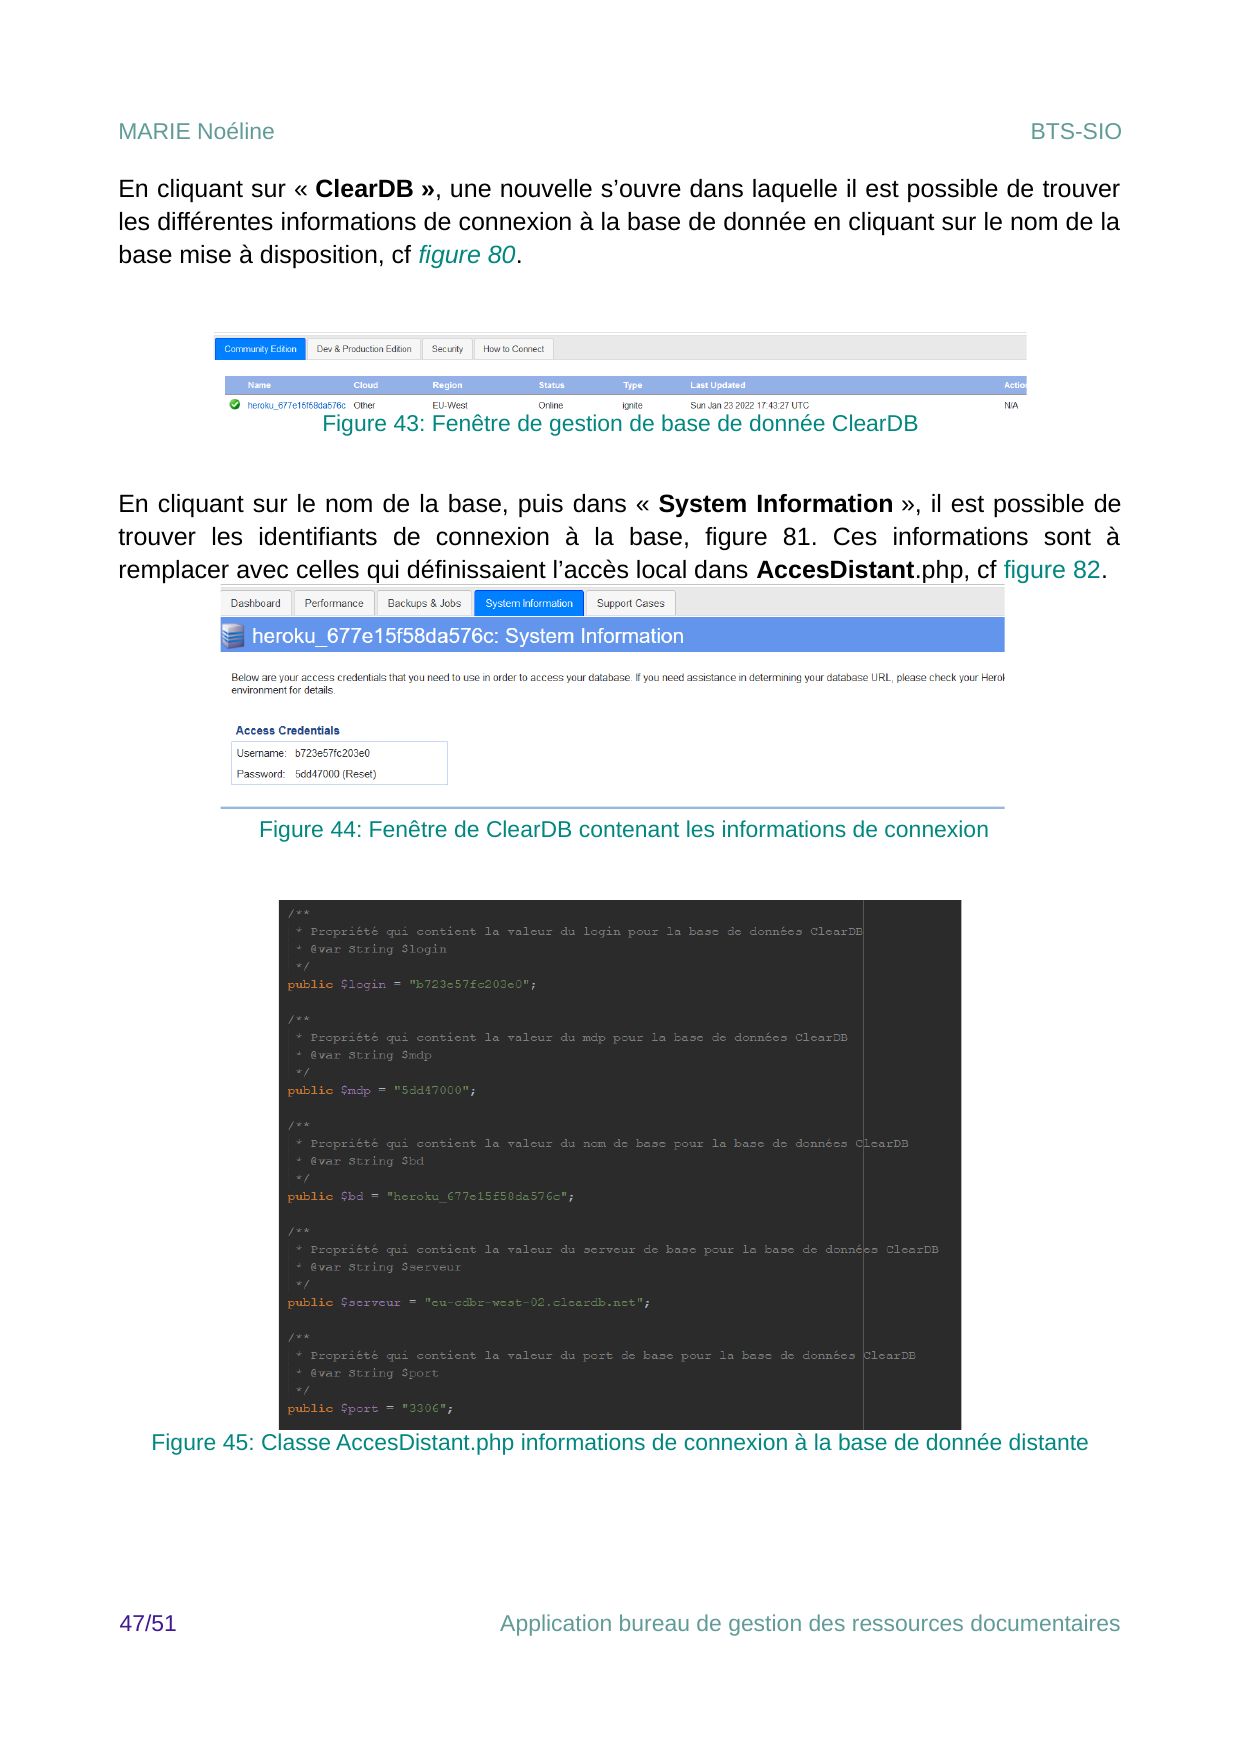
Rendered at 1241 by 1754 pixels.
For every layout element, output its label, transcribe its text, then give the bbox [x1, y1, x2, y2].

text En cliquant sur le nom de la base, puis dans « System Information », il est possible de trouver les identifiants de connexion à la base, figure 81. Ces informations sont à remplacer avec celles qui définissaient l’accès local dans AccesDistant.php, cf figure 82. [118, 489, 1122, 583]
picture [220, 583, 1005, 816]
text Figure 44: Fenêtre de ClearDB contenant les informations de connexion [232, 816, 1016, 842]
text En cliquant sur « ClearDB », une nouvelle s’ouvre dans laquelle il est possible de trouver les différentes informations de connexion à la base de donnée en cliquant sur le nom de la base mise à disposition, cf figure 80. [118, 174, 1122, 269]
picture [278, 900, 962, 1430]
picture [213, 330, 1027, 411]
text Figure 45: Classe AccesDistant.php informations de connexion à la base de donnée distante [118, 1430, 1122, 1456]
text Figure 43: Fenêtre de gestion de base de donnée ClearDB [118, 411, 1122, 437]
